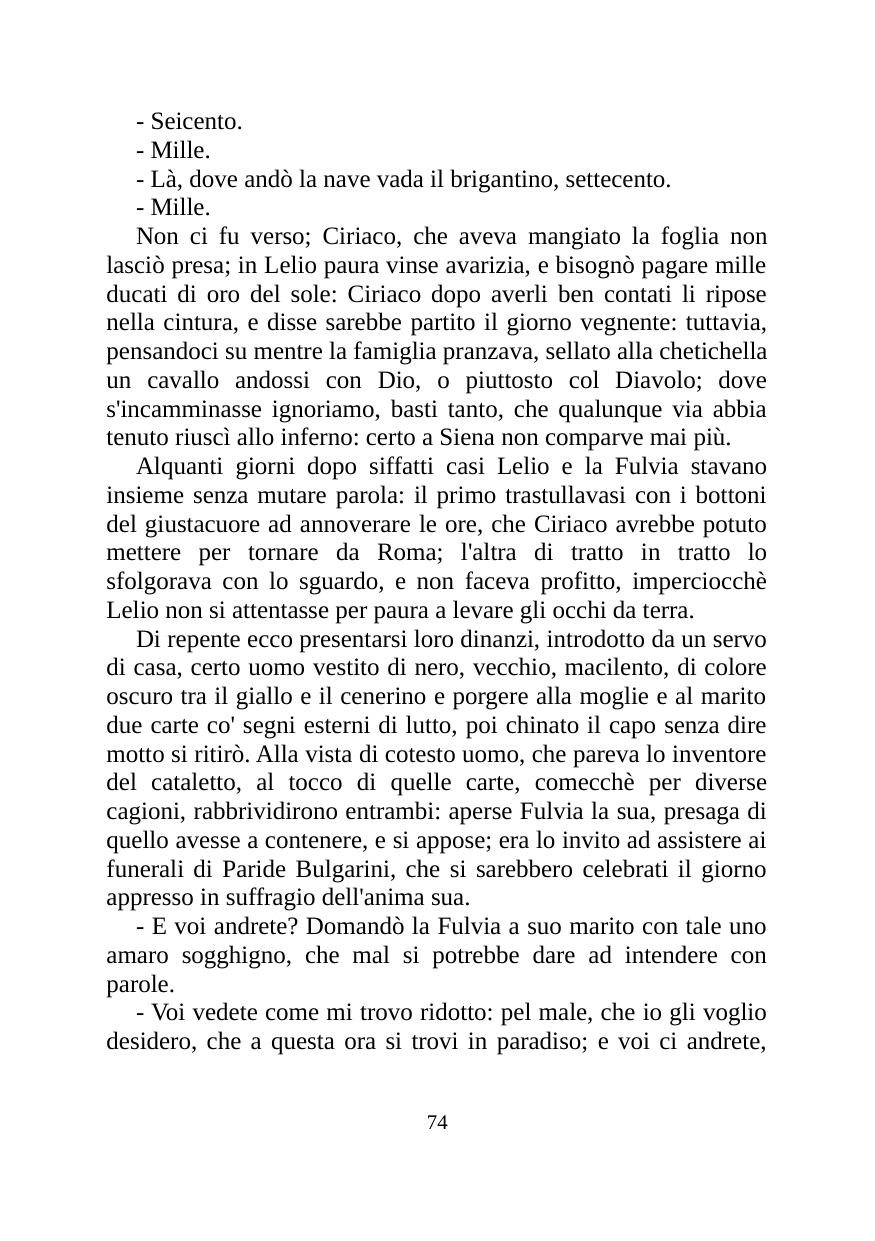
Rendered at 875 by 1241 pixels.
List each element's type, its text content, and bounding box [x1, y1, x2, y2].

text - Mille. [106, 135, 768, 164]
text Alquanti giorni dopo siffatti casi Lelio e la Fulvia stavano insieme senza mutare parola: il primo trastullavasi con i bottoni del giustacuore ad annoverare le ore, che Ciriaco avrebbe potuto mettere per tornare da Roma; l'altra di tratto in tratto lo sfolgorava con lo sguardo, e non faceva profitto, imperciocchè Lelio non si attentasse per paura a levare gli occhi da terra. [106, 451, 768, 624]
text - Seicento. [106, 106, 768, 135]
text Non ci fu verso; Ciriaco, che aveva mangiato la foglia non lasciò presa; in Lelio paura vinse avarizia, e bisognò pagare mille ducati di oro del sole: Ciriaco dopo averli ben contati li ripose nella cintura, e disse sarebbe partito il giorno vegnente: tuttavia, pensandoci su mentre la famiglia pranzava, sellato alla chetichella un cavallo andossi con Dio, o piuttosto col Diavolo; dove s'incamminasse ignoriamo, basti tanto, che qualunque via abbia tenuto riuscì allo inferno: certo a Siena non comparve mai più. [106, 221, 768, 451]
text - Là, dove andò la nave vada il brigantino, settecento. [106, 164, 768, 192]
text - Voi vedete come mi trovo ridotto: pel male, che io gli voglio desidero, che a questa ora si trovi in paradiso; e voi ci andrete, [106, 997, 768, 1055]
text Di repente ecco presentarsi loro dinanzi, introdotto da un servo di casa, certo uomo vestito di nero, vecchio, macilento, di colore oscuro tra il giallo e il cenerino e porgere alla moglie e al marito due carte co' segni esterni di lutto, poi chinato il capo senza dire motto si ritirò. Alla vista di cotesto uomo, che pareva lo inventore del cataletto, al tocco di quelle carte, comecchè per diverse cagioni, rabbrividirono entrambi: aperse Fulvia la sua, presaga di quello avesse a contenere, e si appose; era lo invito ad assistere ai funerali di Paride Bulgarini, che si sarebbero celebrati il giorno appresso in suffragio dell'anima sua. [106, 624, 768, 911]
text - E voi andrete? Domandò la Fulvia a suo marito con tale uno amaro sogghigno, che mal si potrebbe dare ad intendere con parole. [106, 911, 768, 997]
text - Mille. [106, 192, 768, 221]
